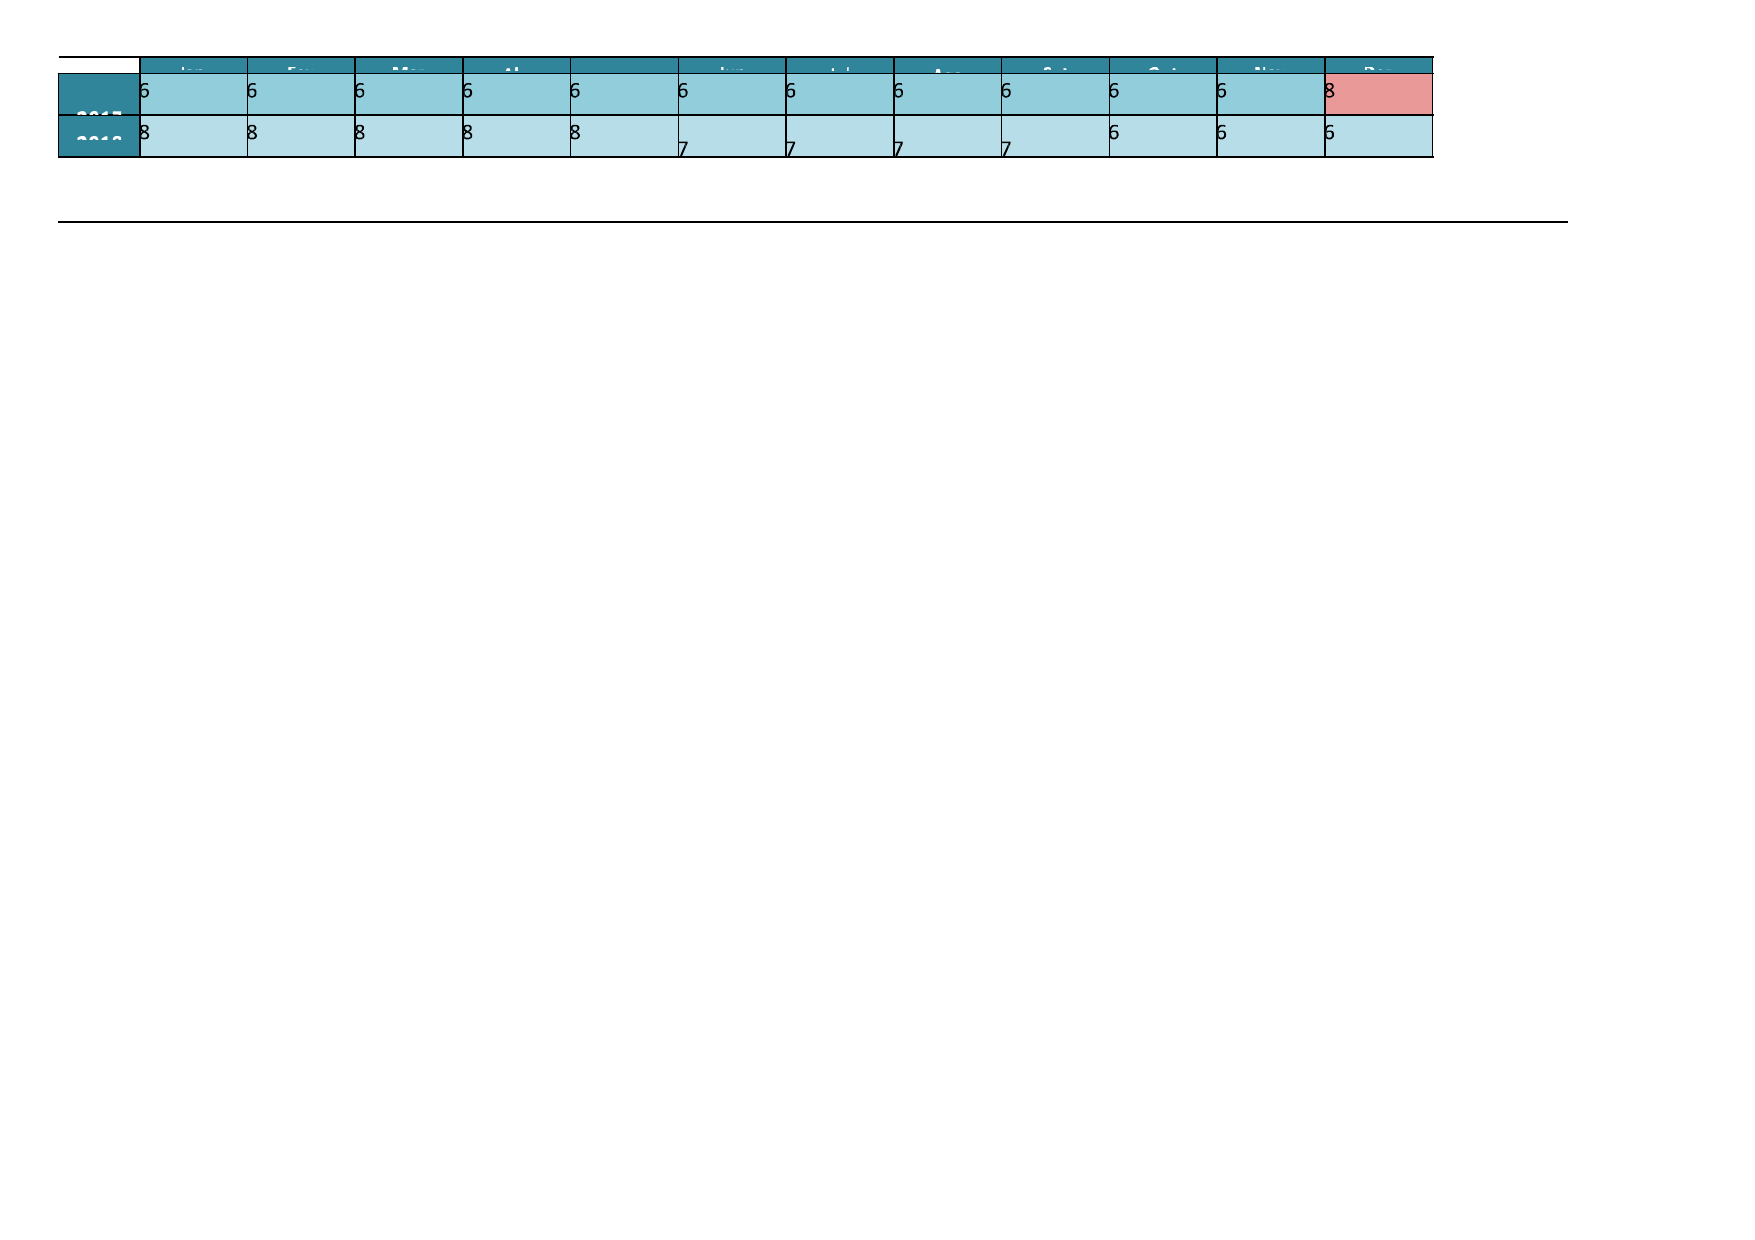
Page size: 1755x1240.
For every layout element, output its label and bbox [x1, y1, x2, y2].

table_header [464, 58, 570, 73]
table_cell [1002, 144, 1007, 156]
table_cell [1326, 116, 1432, 156]
table_cell [248, 74, 354, 114]
table_header [1218, 58, 1324, 73]
table_header [679, 58, 785, 73]
table_cell [787, 116, 893, 156]
table_cell [787, 74, 893, 114]
table_cell [1218, 116, 1324, 156]
table_cell [248, 116, 354, 156]
table_header [1110, 58, 1216, 73]
table_header [1326, 58, 1432, 73]
table_cell [464, 116, 570, 156]
table_cell [679, 144, 684, 156]
table_header [141, 58, 247, 73]
table_cell [356, 74, 462, 114]
table_cell [59, 116, 139, 156]
table_cell [1110, 116, 1216, 156]
table_cell [1002, 74, 1109, 114]
table_cell [895, 74, 1001, 114]
table_cell [141, 116, 247, 156]
table_cell [571, 116, 678, 156]
table_cell [59, 74, 139, 114]
table_cell [356, 116, 462, 156]
table_cell [571, 74, 678, 114]
table_cell [1110, 74, 1216, 114]
table_header [787, 58, 893, 73]
table_header [59, 58, 139, 73]
table_cell [679, 116, 785, 156]
table_cell [895, 116, 1001, 156]
table_cell [787, 144, 792, 154]
table_cell [464, 74, 570, 114]
table_cell [679, 74, 785, 114]
table_cell [141, 74, 247, 114]
table_cell [1326, 74, 1432, 114]
table_header [356, 58, 462, 73]
table_header [895, 58, 1001, 73]
table_header [1002, 58, 1109, 73]
table_cell [1002, 116, 1109, 156]
table_header [248, 58, 354, 73]
table_cell [1218, 74, 1324, 114]
table_header [571, 58, 678, 73]
